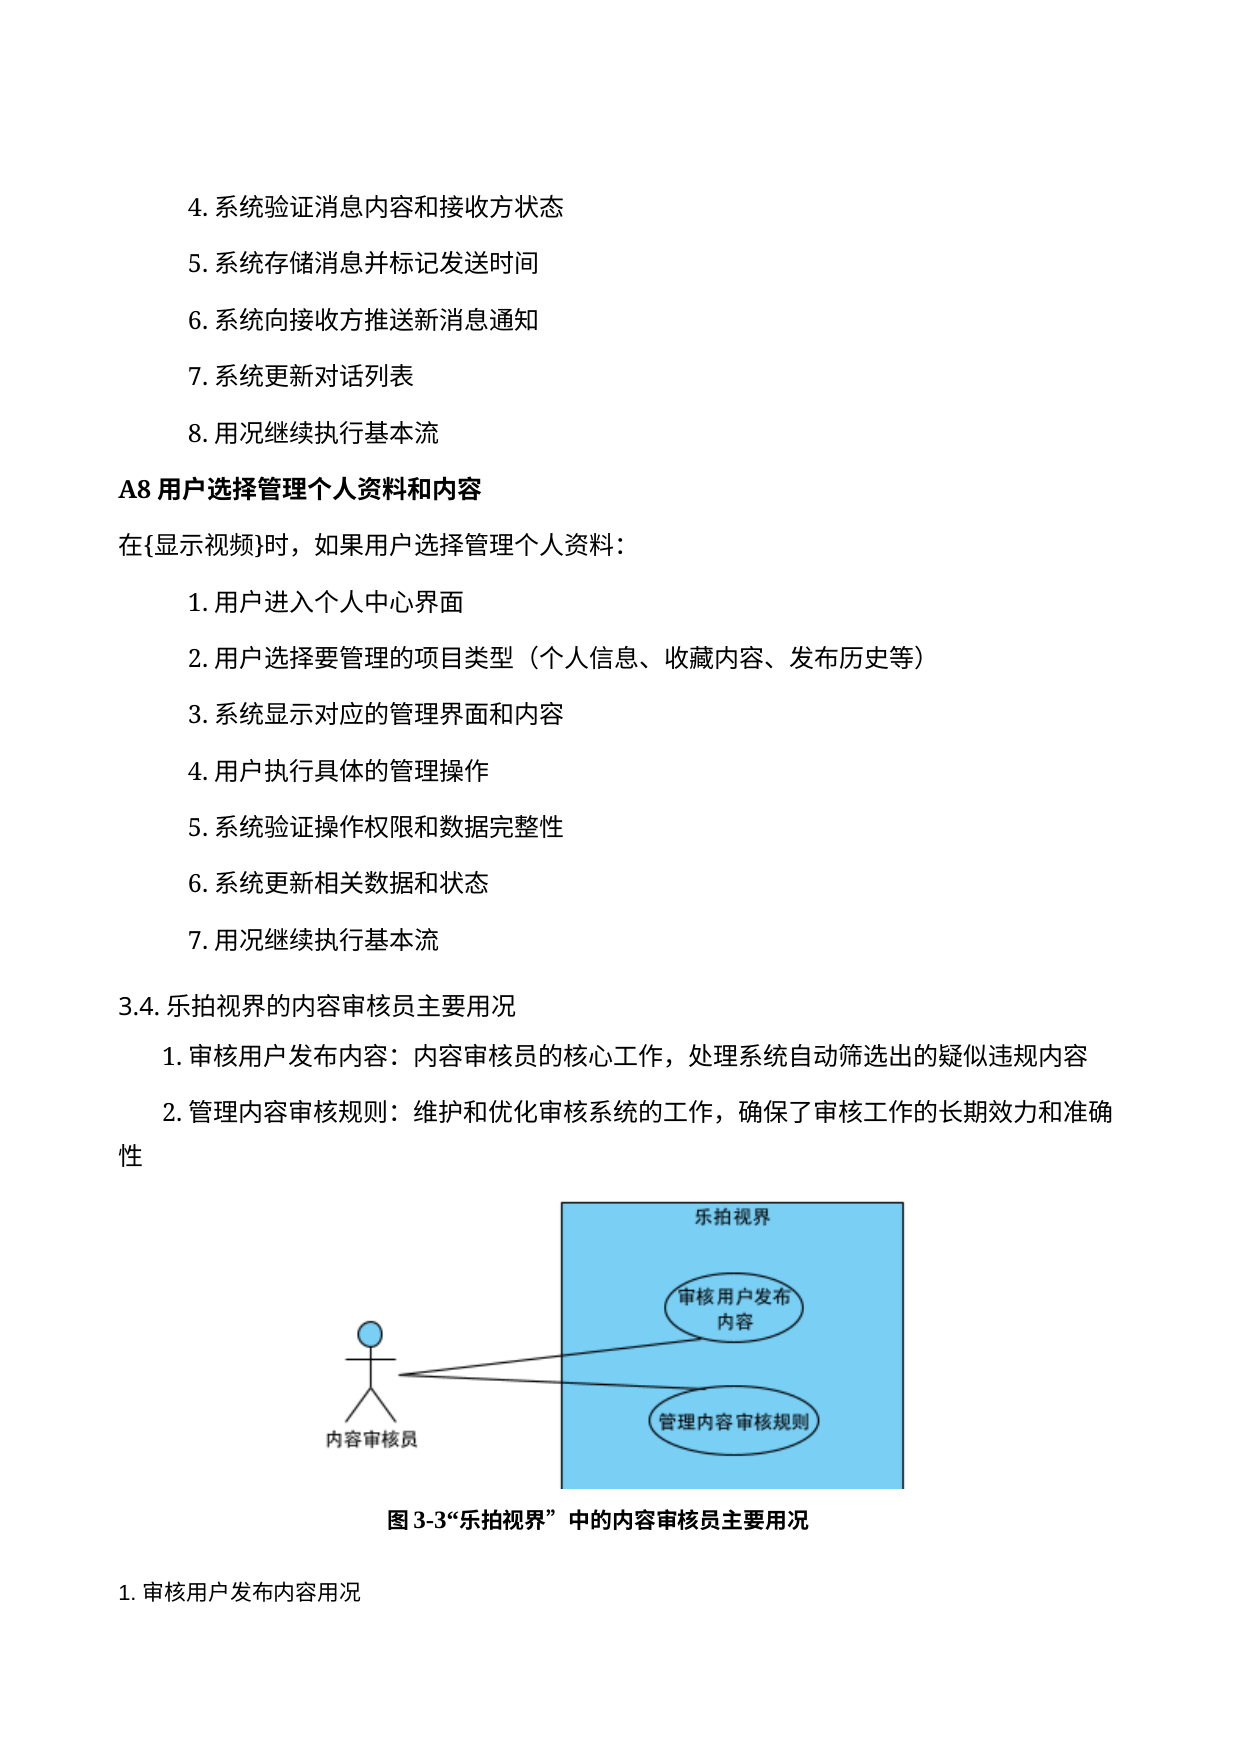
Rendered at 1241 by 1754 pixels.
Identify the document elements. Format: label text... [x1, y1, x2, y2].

text 4. 系统验证消息内容和接收方状态 [118, 188, 1122, 224]
text A8 用户选择管理个人资料和内容 [118, 469, 1122, 506]
text 5. 系统验证操作权限和数据完整性 [118, 807, 1122, 844]
text 6. 系统向接收方推送新消息通知 [118, 300, 1122, 337]
text 3. 系统显示对应的管理界面和内容 [118, 695, 1122, 731]
text 1. 审核用户发布内容：内容审核员的核心工作，处理系统自动筛选出的疑似违规内容 [118, 1036, 1122, 1072]
picture [292, 1186, 948, 1489]
text 7. 用况继续执行基本流 [118, 920, 1122, 956]
text 8. 用况继续执行基本流 [118, 413, 1122, 449]
text 7. 系统更新对话列表 [118, 357, 1122, 393]
subtitle 审核用户发布内容用况 [118, 1575, 1122, 1606]
text 6. 系统更新相关数据和状态 [118, 864, 1122, 900]
subtitle 乐拍视界的内容审核员主要用况 [118, 986, 1122, 1023]
text 在{显示视频}时，如果用户选择管理个人资料： [118, 526, 1122, 562]
text 1. 用户进入个人中心界面 [118, 582, 1122, 618]
text 2. 用户选择要管理的项目类型（个人信息、收藏内容、发布历史等） [118, 638, 1122, 675]
text 2. 管理内容审核规则：维护和优化审核系统的工作，确保了审核工作的长期效力和准确性 [118, 1093, 1122, 1172]
text 图3-3“乐拍视界”中的内容审核员主要用况 [118, 1489, 1122, 1534]
text 4. 用户执行具体的管理操作 [118, 751, 1122, 787]
text 5. 系统存储消息并标记发送时间 [118, 244, 1122, 280]
